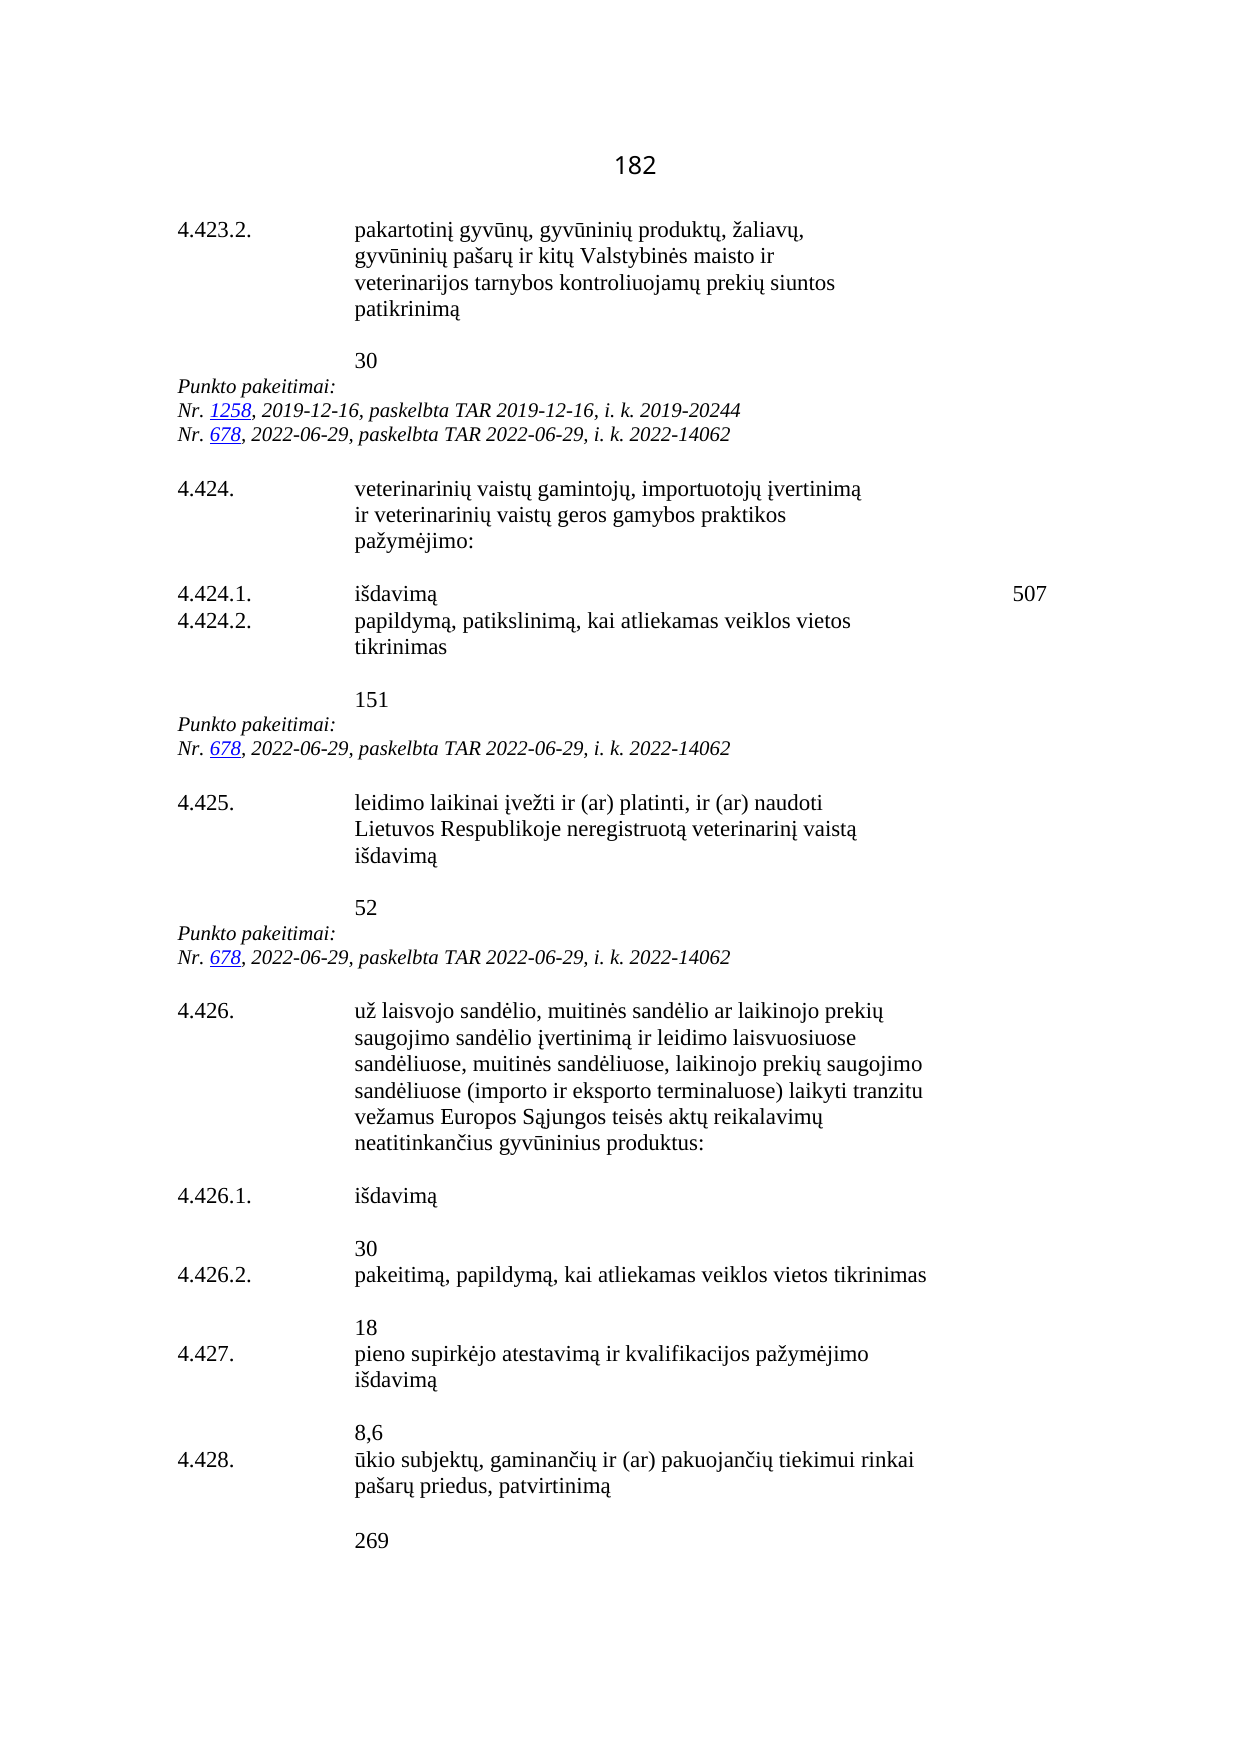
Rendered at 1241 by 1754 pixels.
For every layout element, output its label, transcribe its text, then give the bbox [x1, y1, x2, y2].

text 4.426. už laisvojo sandėlio, muitinės sandėlio ar laikinojo prekių saugojimo sandėlio įvertinimą ir leidimo laisvuosiuose sandėliuose, muitinės sandėliuose, laikinojo prekių saugojimo sandėliuose (importo ir eksporto terminaluose) laikyti tranzitu vežamus Europos Sąjungos teisės aktų reikalavimų neatitinkančius gyvūninius produktus: [177, 998, 945, 1182]
text Nr. 678, 2022-06-29, paskelbta TAR 2022-06-29, i. k. 2022-14062 [177, 945, 1092, 969]
text 4.424.2. papildymą, patikslinimą, kai atliekamas veiklos vietos tikrinimas 151 [177, 607, 871, 712]
text 4.425. leidimo laikinai įvežti ir (ar) platinti, ir (ar) naudoti Lietuvos Respublikoje neregistruotą veterinarinį vaistą išdavimą 52 [177, 789, 871, 921]
text 4.424.1. išdavimą 507 [177, 580, 1092, 607]
text Punkto pakeitimai: [177, 921, 1092, 945]
text 4.426.2. pakeitimą, papildymą, kai atliekamas veiklos vietos tikrinimas 18 [177, 1261, 945, 1340]
text 4.423.2. pakartotinį gyvūnų, gyvūninių produktų, žaliavų, gyvūninių pašarų ir kitų Valstybinės maisto ir veterinarijos tarnybos kontroliuojamų prekių siuntos patikrinimą 30 [177, 216, 871, 374]
text Nr. 678, 2022-06-29, paskelbta TAR 2022-06-29, i. k. 2022-14062 [177, 736, 1092, 760]
text 4.427. pieno supirkėjo atestavimą ir kvalifikacijos pažymėjimo išdavimą 8,6 [177, 1340, 945, 1446]
text Nr. 1258, 2019-12-16, paskelbta TAR 2019-12-16, i. k. 2019-20244 [177, 398, 1092, 422]
text Nr. 678, 2022-06-29, paskelbta TAR 2022-06-29, i. k. 2022-14062 [177, 422, 1092, 446]
text Punkto pakeitimai: [177, 374, 1092, 398]
text 4.426.1. išdavimą 30 [177, 1182, 945, 1261]
text Punkto pakeitimai: [177, 712, 1092, 736]
text 4.428. ūkio subjektų, gaminančių ir (ar) pakuojančių tiekimui rinkai pašarų priedus, patvirtinimą 269 [177, 1446, 915, 1553]
text 4.424. veterinarinių vaistų gamintojų, importuotojų įvertinimą ir veterinarinių vaistų geros gamybos praktikos pažymėjimo: [177, 475, 871, 580]
